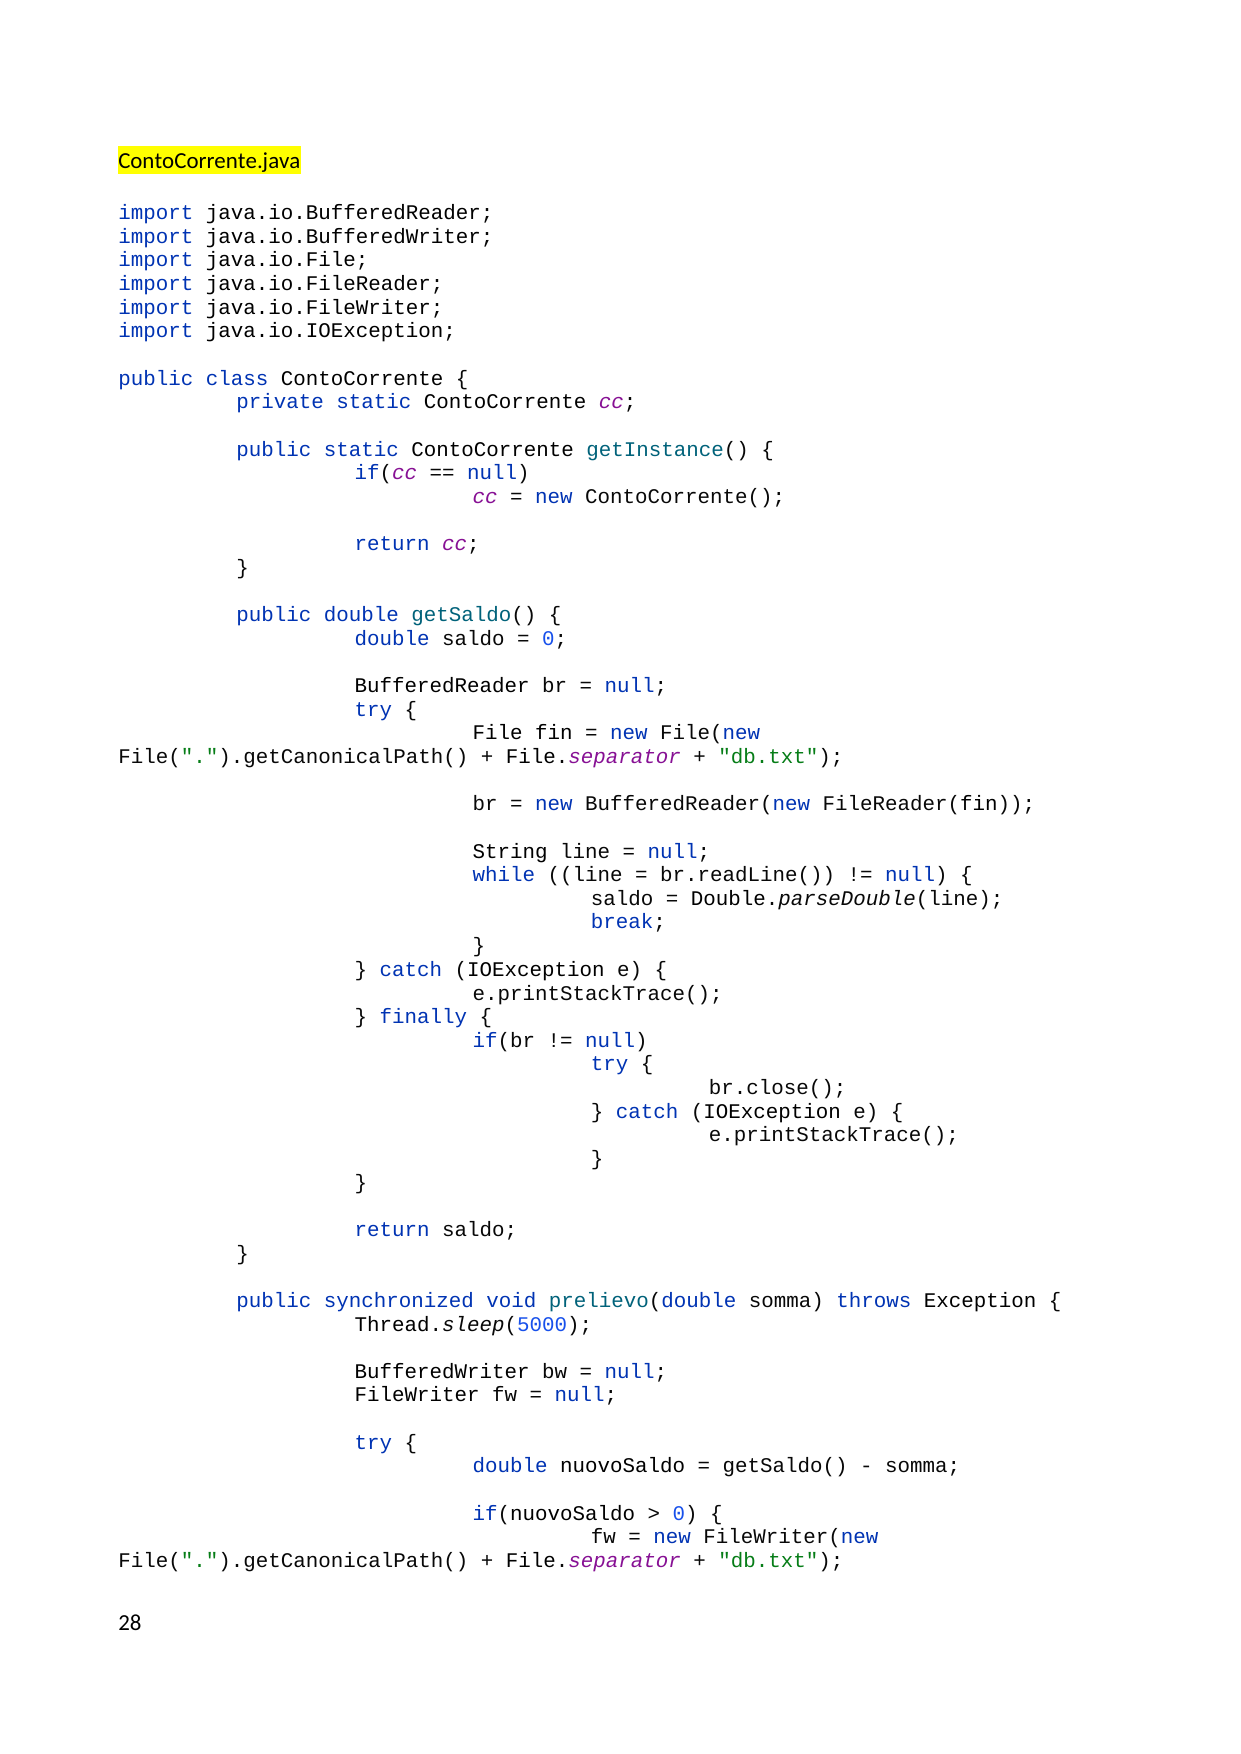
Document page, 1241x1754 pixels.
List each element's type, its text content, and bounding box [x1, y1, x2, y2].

text ContoCorrente.java [118, 146, 1122, 174]
text import java.io.BufferedReader; import java.io.BufferedWriter; import java.io.File; import java.io.FileReader; import java.io.FileWriter; import java.io.IOException; public class ContoCorrente { private static ContoCorrente cc; public static ContoCorrente getInstance() { if(cc == null) cc = new ContoCorrente(); return cc; } public double getSaldo() { double saldo = 0; BufferedReader br = null; try { File fin = new File(new File(".").getCanonicalPath() + File.separator + "db.txt"); br = new BufferedReader(new FileReader(fin)); String line = null; while ((line = br.readLine()) != null) { saldo = Double.parseDouble(line); break; } } catch (IOException e) { e.printStackTrace(); } finally { if(br != null) try { br.close(); } catch (IOException e) { e.printStackTrace(); } } return saldo; } public synchronized void prelievo(double somma) throws Exception { Thread.sleep(5000); BufferedWriter bw = null; FileWriter fw = null; try { double nuovoSaldo = getSaldo() - somma; if(nuovoSaldo > 0) { fw = new FileWriter(new File(".").getCanonicalPath() + File.separator + "db.txt"); [118, 202, 1122, 1574]
